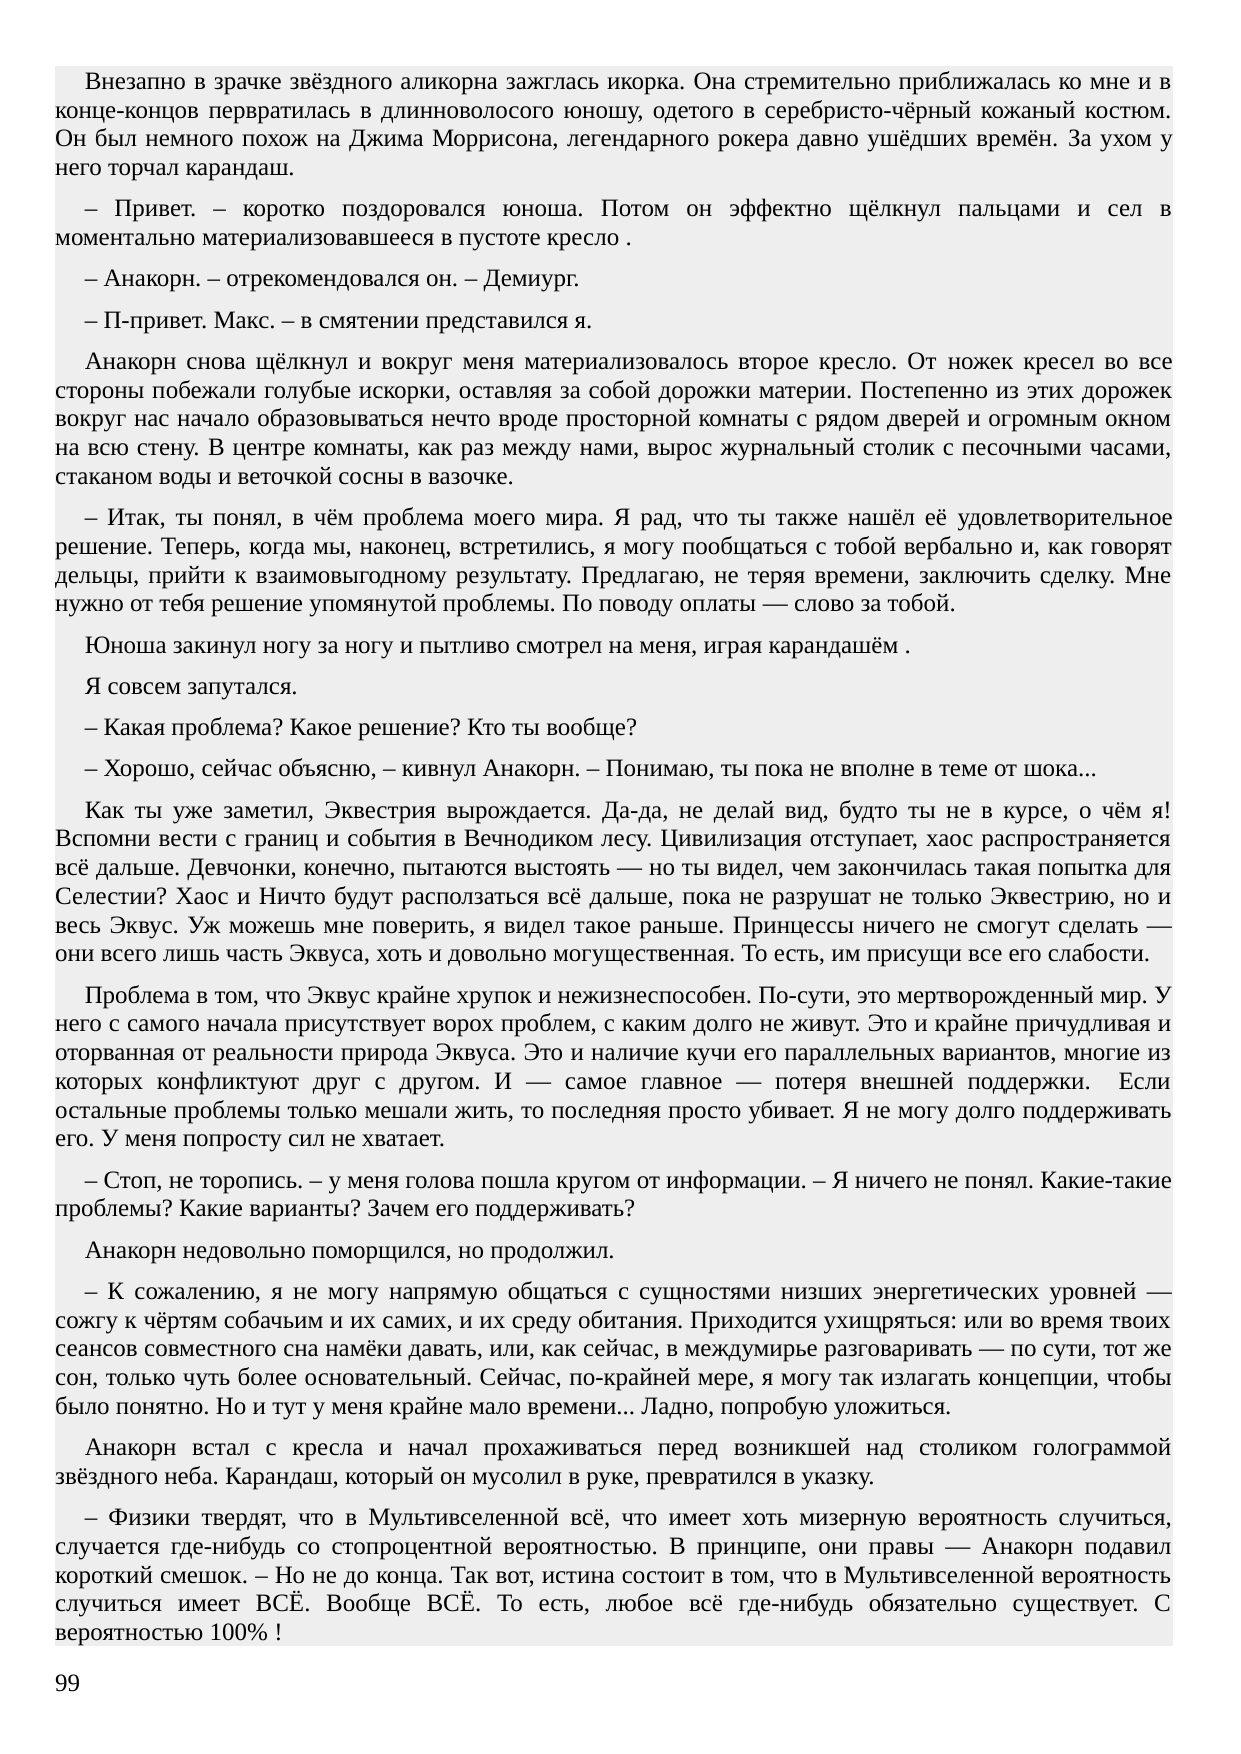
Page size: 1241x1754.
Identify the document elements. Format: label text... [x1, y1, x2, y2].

text Анакорн снова щёлкнул и вокруг меня материализовалось второе кресло. От ножек кресел во все стороны побежали голубые искорки, оставляя за собой дорожки материи. Постепенно из этих дорожек вокруг нас начало образовываться нечто вроде просторной комнаты с рядом дверей и огромным окном на всю стену. В центре комнаты, как раз между нами, вырос журнальный столик с песочными часами, стаканом воды и веточкой сосны в вазочке. [55, 346, 1173, 490]
text – П-привет. Макс. – в смятении представился я. [55, 305, 1173, 333]
text – Итак, ты понял, в чём проблема моего мира. Я рад, что ты также нашёл её удовлетворительное решение. Теперь, когда мы, наконец, встретились, я могу пообщаться с тобой вербально и, как говорят дельцы, прийти к взаимовыгодному результату. Предлагаю, не теряя времени, заключить сделку. Мне нужно от тебя решение упомянутой проблемы. По поводу оплаты — слово за тобой. [55, 502, 1173, 617]
text – Стоп, не торопись. – у меня голова пошла кругом от информации. – Я ничего не понял. Какие-такие проблемы? Какие варианты? Зачем его поддерживать? [55, 1165, 1173, 1222]
text – К сожалению, я не могу напрямую общаться с сущностями низших энергетических уровней — сожгу к чёртям собачьим и их самих, и их среду обитания. Приходится ухищряться: или во время твоих сеансов совместного сна намёки давать, или, как сейчас, в междумирье разговаривать — по сути, тот же сон, только чуть более основательный. Сейчас, по-крайней мере, я могу так излагать концепции, чтобы было понятно. Но и тут у меня крайне мало времени... Ладно, попробую уложиться. [55, 1276, 1173, 1420]
text – Анакорн. – отрекомендовался он. – Демиург. [55, 263, 1173, 292]
text Анакорн недовольно поморщился, но продолжил. [55, 1235, 1173, 1263]
text – Хорошо, сейчас объясню, – кивнул Анакорн. – Понимаю, ты пока не вполне в теме от шока... [55, 753, 1173, 782]
text Я совсем запутался. [55, 671, 1173, 700]
text Внезапно в зрачке звёздного аликорна зажглась икорка. Она стремительно приближалась ко мне и в конце-концов первратилась в длинноволосого юношу, одетого в серебристо-чёрный кожаный костюм. Он был немного похож на Джима Моррисона, легендарного рокера давно ушёдших времён. За ухом у него торчал карандаш. [55, 66, 1173, 181]
text – Привет. – коротко поздоровался юноша. Потом он эффектно щёлкнул пальцами и сел в моментально материализовавшееся в пустоте кресло . [55, 193, 1173, 251]
text Проблема в том, что Эквус крайне хрупок и нежизнеспособен. По-сути, это мертворожденный мир. У него с самого начала присутствует ворох проблем, с каким долго не живут. Это и крайне причудливая и оторванная от реальности природа Эквуса. Это и наличие кучи его параллельных вариантов, многие из которых конфликтуют друг с другом. И — самое главное — потеря внешней поддержки. Если остальные проблемы только мешали жить, то последняя просто убивает. Я не могу долго поддерживать его. У меня попросту сил не хватает. [55, 980, 1173, 1152]
text – Какая проблема? Какое решение? Кто ты вообще? [55, 712, 1173, 741]
text Анакорн встал с кресла и начал прохаживаться перед возникшей над столиком голограммой звёздного неба. Карандаш, который он мусолил в руке, превратился в указку. [55, 1432, 1173, 1490]
text Юноша закинул ногу за ногу и пытливо смотрел на меня, играя карандашём . [55, 630, 1173, 658]
text Как ты уже заметил, Эквестрия вырождается. Да-да, не делай вид, будто ты не в курсе, о чём я! Вспомни вести с границ и события в Вечнодиком лесу. Цивилизация отступает, хаос распространяется всё дальше. Девчонки, конечно, пытаются выстоять — но ты видел, чем закончилась такая попытка для Селестии? Хаос и Ничто будут расползаться всё дальше, пока не разрушат не только Эквестрию, но и весь Эквус. Уж можешь мне поверить, я видел такое раньше. Принцессы ничего не смогут сделать — они всего лишь часть Эквуса, хоть и довольно могущественная. То есть, им присущи все его слабости. [55, 795, 1173, 967]
text – Физики твердят, что в Мультивселенной всё, что имеет хоть мизерную вероятность случиться, случается где-нибудь со стопроцентной вероятностью. В принципе, они правы — Анакорн подавил короткий смешок. – Но не до конца. Так вот, истина состоит в том, что в Мультивселенной вероятность случиться имеет ВСЁ. Вообще ВСЁ. То есть, любое всё где-нибудь обязательно существует. С вероятностью 100% ! [55, 1502, 1173, 1646]
